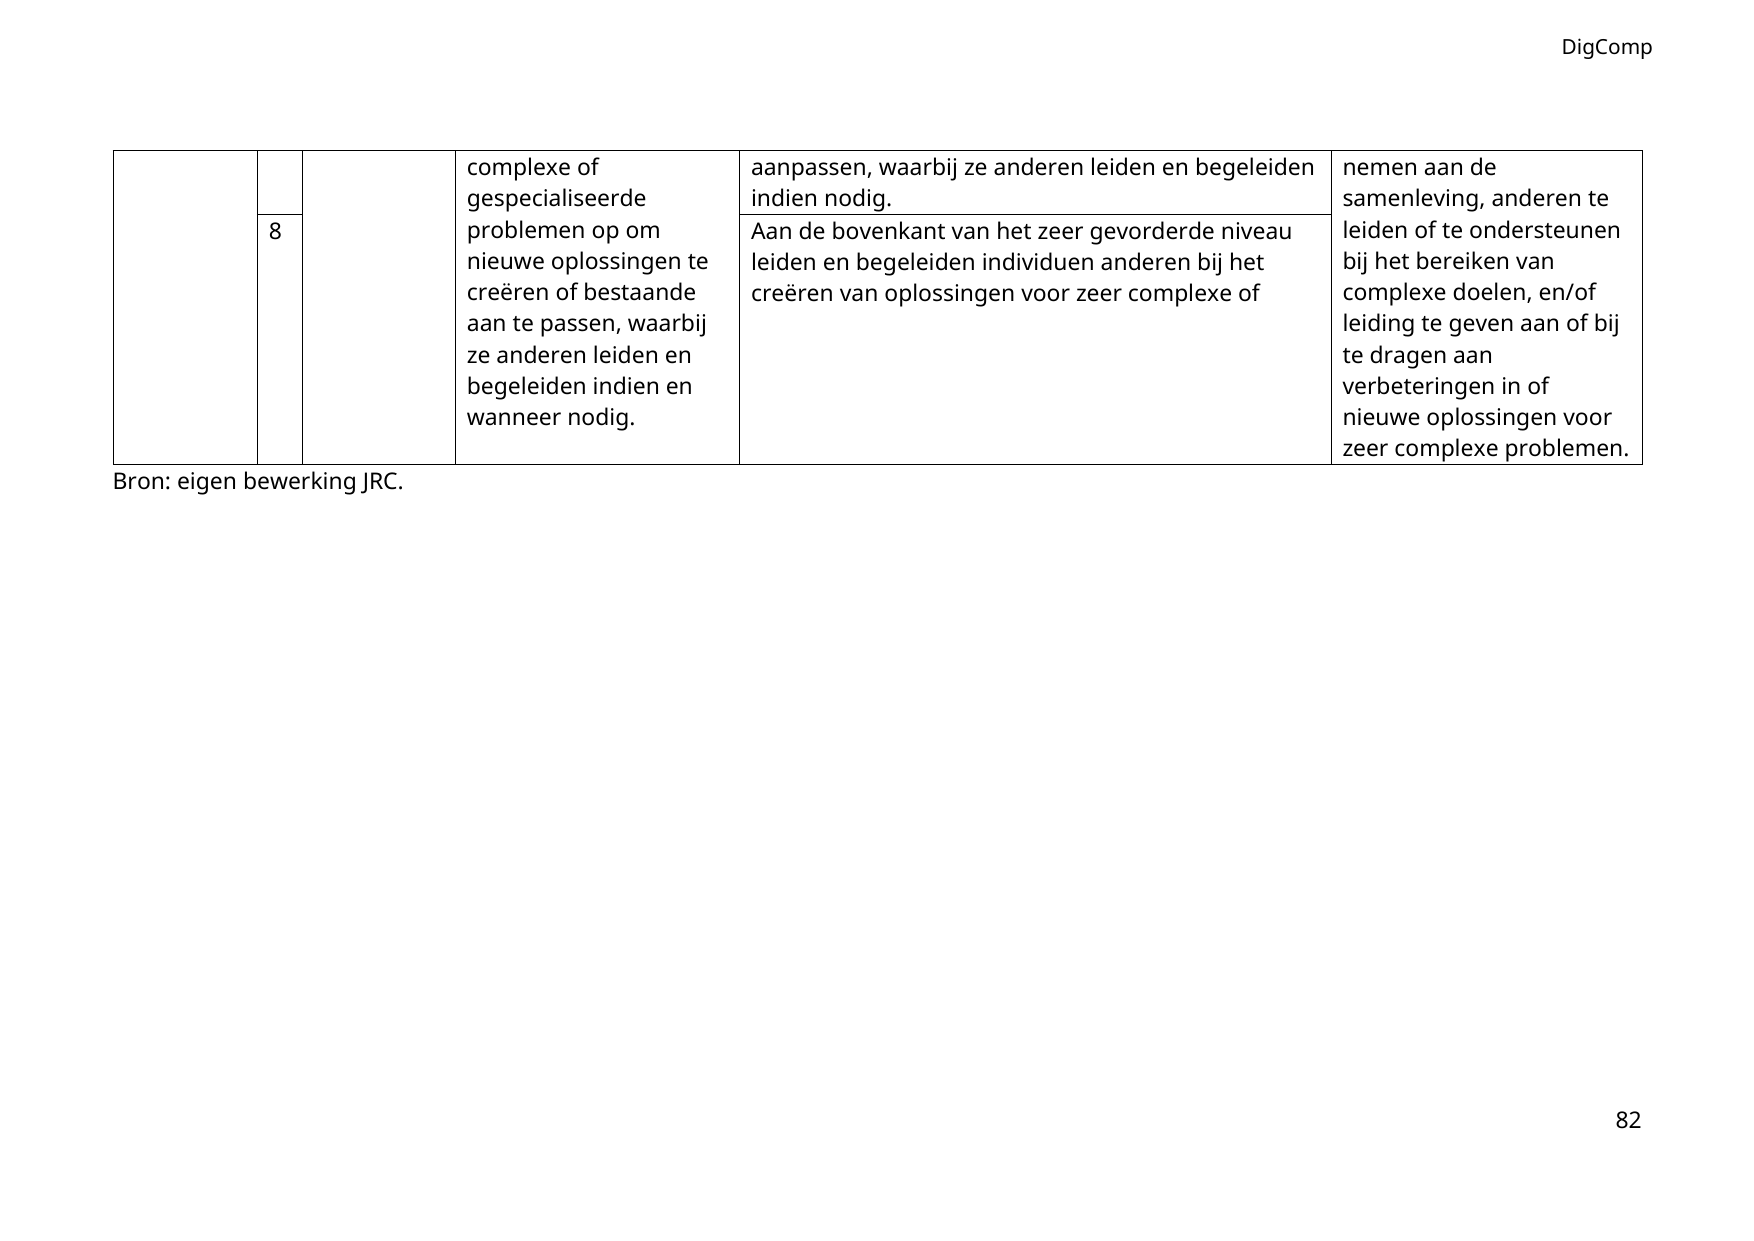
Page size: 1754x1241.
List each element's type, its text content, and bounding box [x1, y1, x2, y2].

table_cell Aan de bovenkant van het zeer gevorderde niveau leiden en begeleiden individuen anderen bij het creëren van oplossingen voor zeer complexe of [740, 215, 1331, 463]
text Bron: eigen bewerking JRC. [112, 464, 1641, 496]
table_cell [303, 151, 455, 463]
table_cell complexe of gespecialiseerde problemen op om nieuwe oplossingen te creëren of bestaande aan te passen, waarbij ze anderen leiden en begeleiden indien en wanneer nodig. [456, 151, 739, 463]
table_cell aanpassen, waarbij ze anderen leiden en begeleiden indien nodig. [740, 151, 1331, 213]
table_cell [258, 151, 302, 213]
table_cell 8 [258, 215, 302, 463]
table_cell [114, 151, 257, 463]
table_cell nemen aan de samenleving, anderen te leiden of te ondersteunen bij het bereiken van complexe doelen, en/of leiding te geven aan of bij te dragen aan verbeteringen in of nieuwe oplossingen voor zeer complexe problemen. [1332, 151, 1642, 463]
